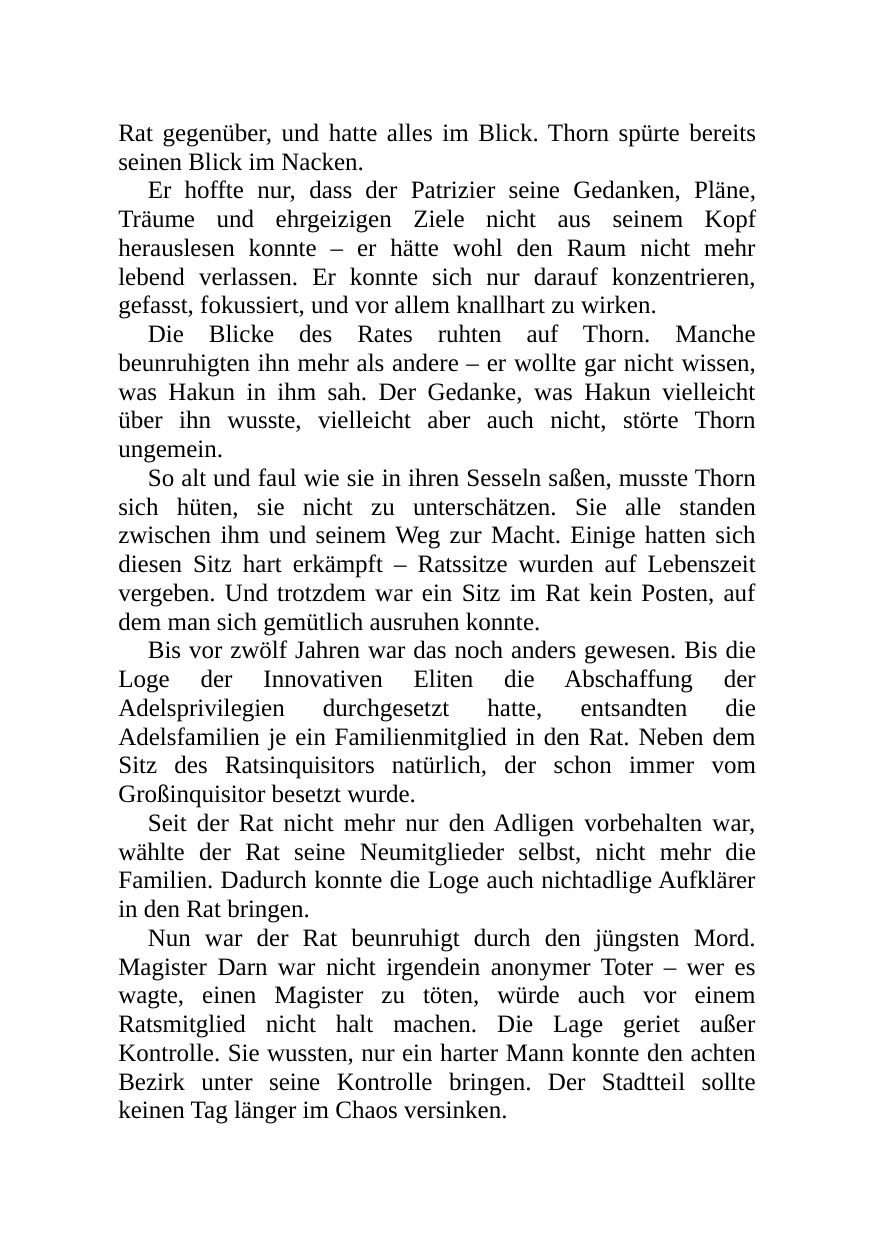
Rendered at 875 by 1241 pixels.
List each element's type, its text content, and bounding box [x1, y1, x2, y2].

text Nun war der Rat beunruhigt durch den jüngsten Mord. Magister Darn war nicht irgendein anonymer Toter – wer es wagte, einen Magister zu töten, würde auch vor einem Ratsmitglied nicht halt machen. Die Lage geriet außer Kontrolle. Sie wussten, nur ein harter Mann konnte den achten Bezirk unter seine Kontrolle bringen. Der Stadtteil sollte keinen Tag länger im Chaos versinken. [118, 923, 756, 1124]
text So alt und faul wie sie in ihren Sesseln saßen, musste Thorn sich hüten, sie nicht zu unterschätzen. Sie alle standen zwischen ihm und seinem Weg zur Macht. Einige hatten sich diesen Sitz hart erkämpft – Ratssitze wurden auf Lebenszeit vergeben. Und trotzdem war ein Sitz im Rat kein Posten, auf dem man sich gemütlich ausruhen konnte. [118, 463, 756, 636]
text Rat gegenüber, und hatte alles im Blick. Thorn spürte bereits seinen Blick im Nacken. [118, 118, 756, 176]
text Er hoffte nur, dass der Patrizier seine Gedanken, Pläne, Träume und ehrgeizigen Ziele nicht aus seinem Kopf herauslesen konnte – er hätte wohl den Raum nicht mehr lebend verlassen. Er konnte sich nur darauf konzentrieren, gefasst, fokussiert, und vor allem knallhart zu wirken. [118, 176, 756, 319]
text Die Blicke des Rates ruhten auf Thorn. Manche beunruhigten ihn mehr als andere – er wollte gar nicht wissen, was Hakun in ihm sah. Der Gedanke, was Hakun vielleicht über ihn wusste, vielleicht aber auch nicht, störte Thorn ungemein. [118, 319, 756, 463]
text Seit der Rat nicht mehr nur den Adligen vorbehalten war, wählte der Rat seine Neumitglieder selbst, nicht mehr die Familien. Dadurch konnte die Loge auch nichtadlige Aufklärer in den Rat bringen. [118, 808, 756, 923]
text Bis vor zwölf Jahren war das noch anders gewesen. Bis die Loge der Innovativen Eliten die Abschaffung der Adelsprivilegien durchgesetzt hatte, entsandten die Adelsfamilien je ein Familienmitglied in den Rat. Neben dem Sitz des Ratsinquisitors natürlich, der schon immer vom Großinquisitor besetzt wurde. [118, 636, 756, 808]
